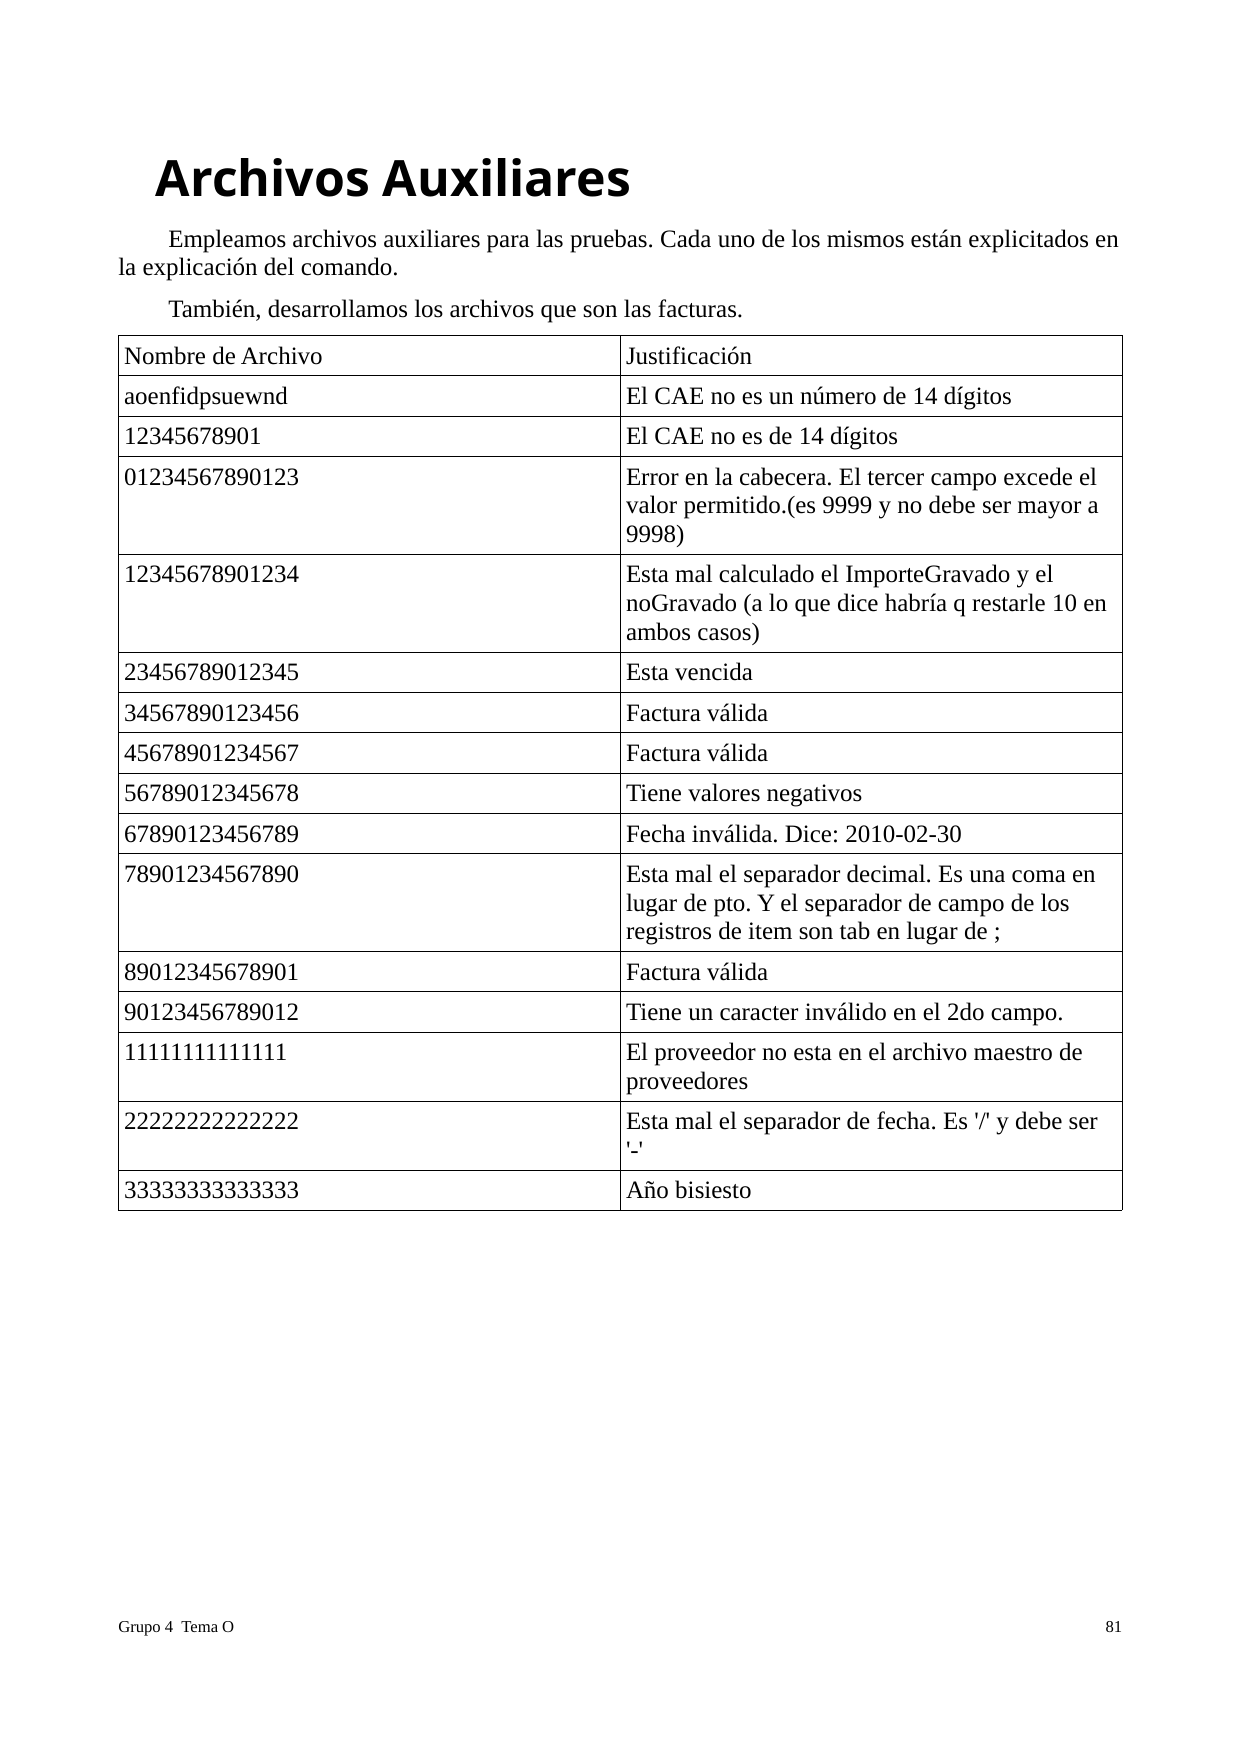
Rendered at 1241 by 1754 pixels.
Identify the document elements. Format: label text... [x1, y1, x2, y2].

table_cell El proveedor no esta en el archivo maestro de proveedores [621, 1033, 1122, 1101]
table_header Nombre de Archivo [119, 336, 620, 375]
table_cell Error en la cabecera. El tercer campo excede el valor permitido.(es 9999 y no debe ser mayor a 9998) [621, 457, 1122, 554]
table_cell Factura válida [621, 693, 1122, 732]
table_cell Esta mal el separador decimal. Es una coma en lugar de pto. Y el separador de campo de los registros de item son tab en lugar de ; [621, 854, 1122, 951]
table_cell Esta mal el separador de fecha. Es '/' y debe ser '-' [621, 1102, 1122, 1170]
table_cell 34567890123456 [119, 693, 620, 732]
table_cell 56789012345678 [119, 774, 620, 813]
table_cell Factura válida [621, 952, 1122, 991]
table_cell El CAE no es un número de 14 dígitos [621, 376, 1122, 416]
table_cell El CAE no es de 14 dígitos [621, 417, 1122, 456]
table_cell aoenfidpsuewnd [119, 376, 620, 416]
table_cell 22222222222222 [119, 1102, 620, 1170]
table_cell 78901234567890 [119, 854, 620, 951]
text También, desarrollamos los archivos que son las facturas. [118, 294, 1122, 322]
table_cell 90123456789012 [119, 992, 620, 1032]
table_cell 33333333333333 [119, 1171, 620, 1210]
table_cell 01234567890123 [119, 457, 620, 554]
table_cell Tiene valores negativos [621, 774, 1122, 813]
table_cell Esta vencida [621, 653, 1122, 692]
subtitle Archivos Auxiliares [156, 143, 1122, 211]
table_cell 11111111111111 [119, 1033, 620, 1101]
table_cell 67890123456789 [119, 814, 620, 853]
table_cell 12345678901 [119, 417, 620, 456]
text Empleamos archivos auxiliares para las pruebas. Cada uno de los mismos están explicitados en la explicación del comando. [118, 224, 1122, 281]
table_cell Tiene un caracter inválido en el 2do campo. [621, 992, 1122, 1032]
table_cell 23456789012345 [119, 653, 620, 692]
table_cell Fecha inválida. Dice: 2010-02-30 [621, 814, 1122, 853]
table_cell 89012345678901 [119, 952, 620, 991]
table_cell 45678901234567 [119, 733, 620, 772]
table_cell Año bisiesto [621, 1171, 1122, 1210]
table_cell Esta mal calculado el ImporteGravado y el noGravado (a lo que dice habría q restarle 10 en ambos casos) [621, 555, 1122, 652]
table_header Justificación [621, 336, 1122, 375]
table_cell 12345678901234 [119, 555, 620, 652]
table_cell Factura válida [621, 733, 1122, 772]
